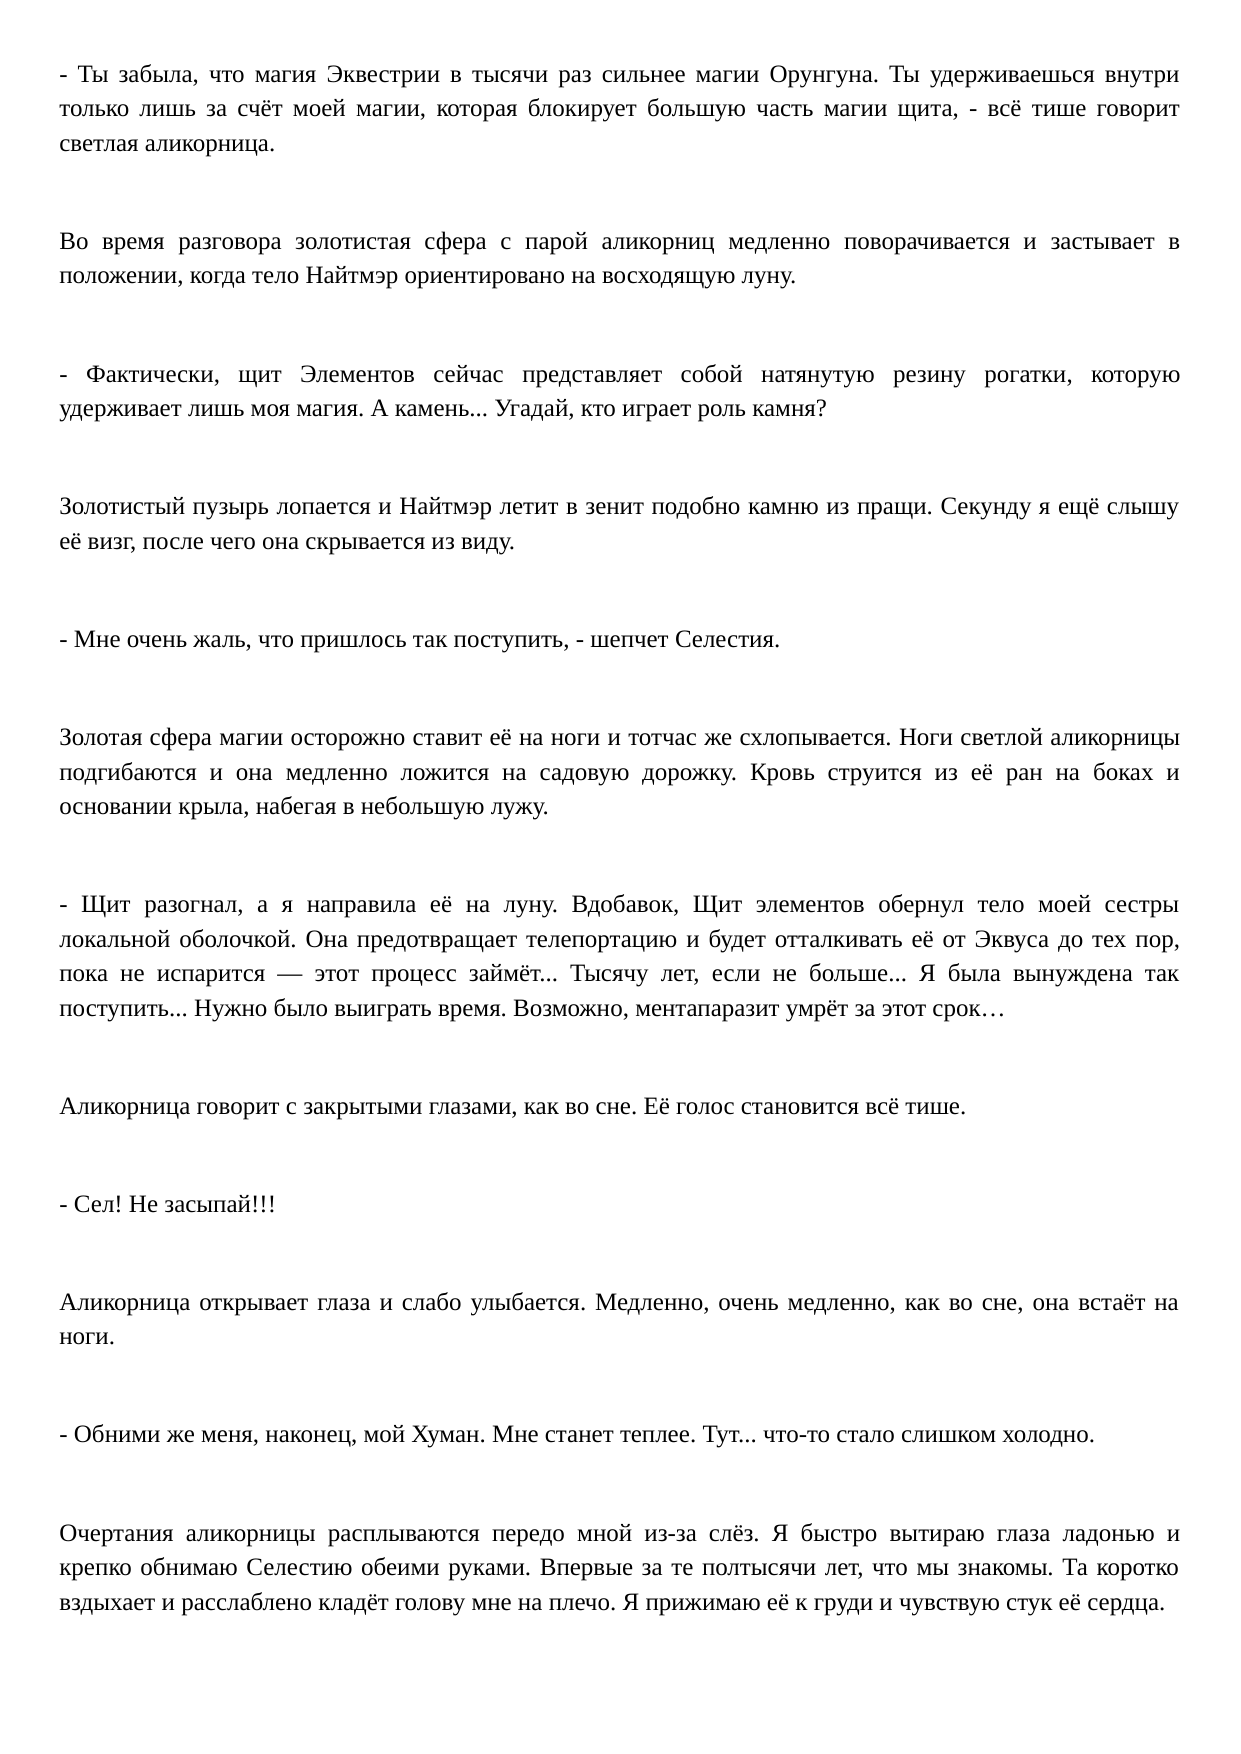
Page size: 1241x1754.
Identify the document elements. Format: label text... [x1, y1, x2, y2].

text Очертания аликорницы расплываются передо мной из-за слёз. Я быстро вытираю глаза ладонью и крепко обнимаю Селестию обеими руками. Впервые за те полтысячи лет, что мы знакомы. Та коротко вздыхает и расслаблено кладёт голову мне на плечо. Я прижимаю её к груди и чувствую стук её сердца. [59, 1518, 1181, 1615]
text - Фактически, щит Элементов сейчас представляет собой натянутую резину рогатки, которую удерживает лишь моя магия. А камень... Угадай, кто играет роль камня? [59, 359, 1181, 422]
text Аликорница говорит с закрытыми глазами, как во сне. Её голос становится всё тише. [59, 1091, 1181, 1119]
text - Сел! Не засыпай!!! [59, 1189, 1181, 1218]
text - Щит разогнал, а я направила её на луну. Вдобавок, Щит элементов обернул тело моей сестры локальной оболочкой. Она предотвращает телепортацию и будет отталкивать её от Эквуса до тех пор, пока не испарится — этот процесс займёт... Тысячу лет, если не больше... Я была вынуждена так поступить... Нужно было выиграть время. Возможно, ментапаразит умрёт за этот срок… [59, 889, 1181, 1021]
text - Мне очень жаль, что пришлось так поступить, - шепчет Селестия. [59, 624, 1181, 653]
text - Ты забыла, что магия Эквестрии в тысячи раз сильнее магии Орунгуна. Ты удерживаешься внутри только лишь за счёт моей магии, которая блокирует большую часть магии щита, - всё тише говорит светлая аликорница. [59, 59, 1181, 157]
text - Обними же меня, наконец, мой Хуман. Мне станет теплее. Тут... что-то стало слишком холодно. [59, 1419, 1181, 1448]
text Золотистый пузырь лопается и Найтмэр летит в зенит подобно камню из пращи. Секунду я ещё слышу её визг, после чего она скрывается из виду. [59, 491, 1181, 554]
text Аликорница открывает глаза и слабо улыбается. Медленно, очень медленно, как во сне, она встаёт на ноги. [59, 1287, 1181, 1350]
text Во время разговора золотистая сфера с парой аликорниц медленно поворачивается и застывает в положении, когда тело Найтмэр ориентировано на восходящую луну. [59, 226, 1181, 289]
text Золотая сфера магии осторожно ставит её на ноги и тотчас же схлопывается. Ноги светлой аликорницы подгибаются и она медленно ложится на садовую дорожку. Кровь струится из её ран на боках и основании крыла, набегая в небольшую лужу. [59, 722, 1181, 820]
